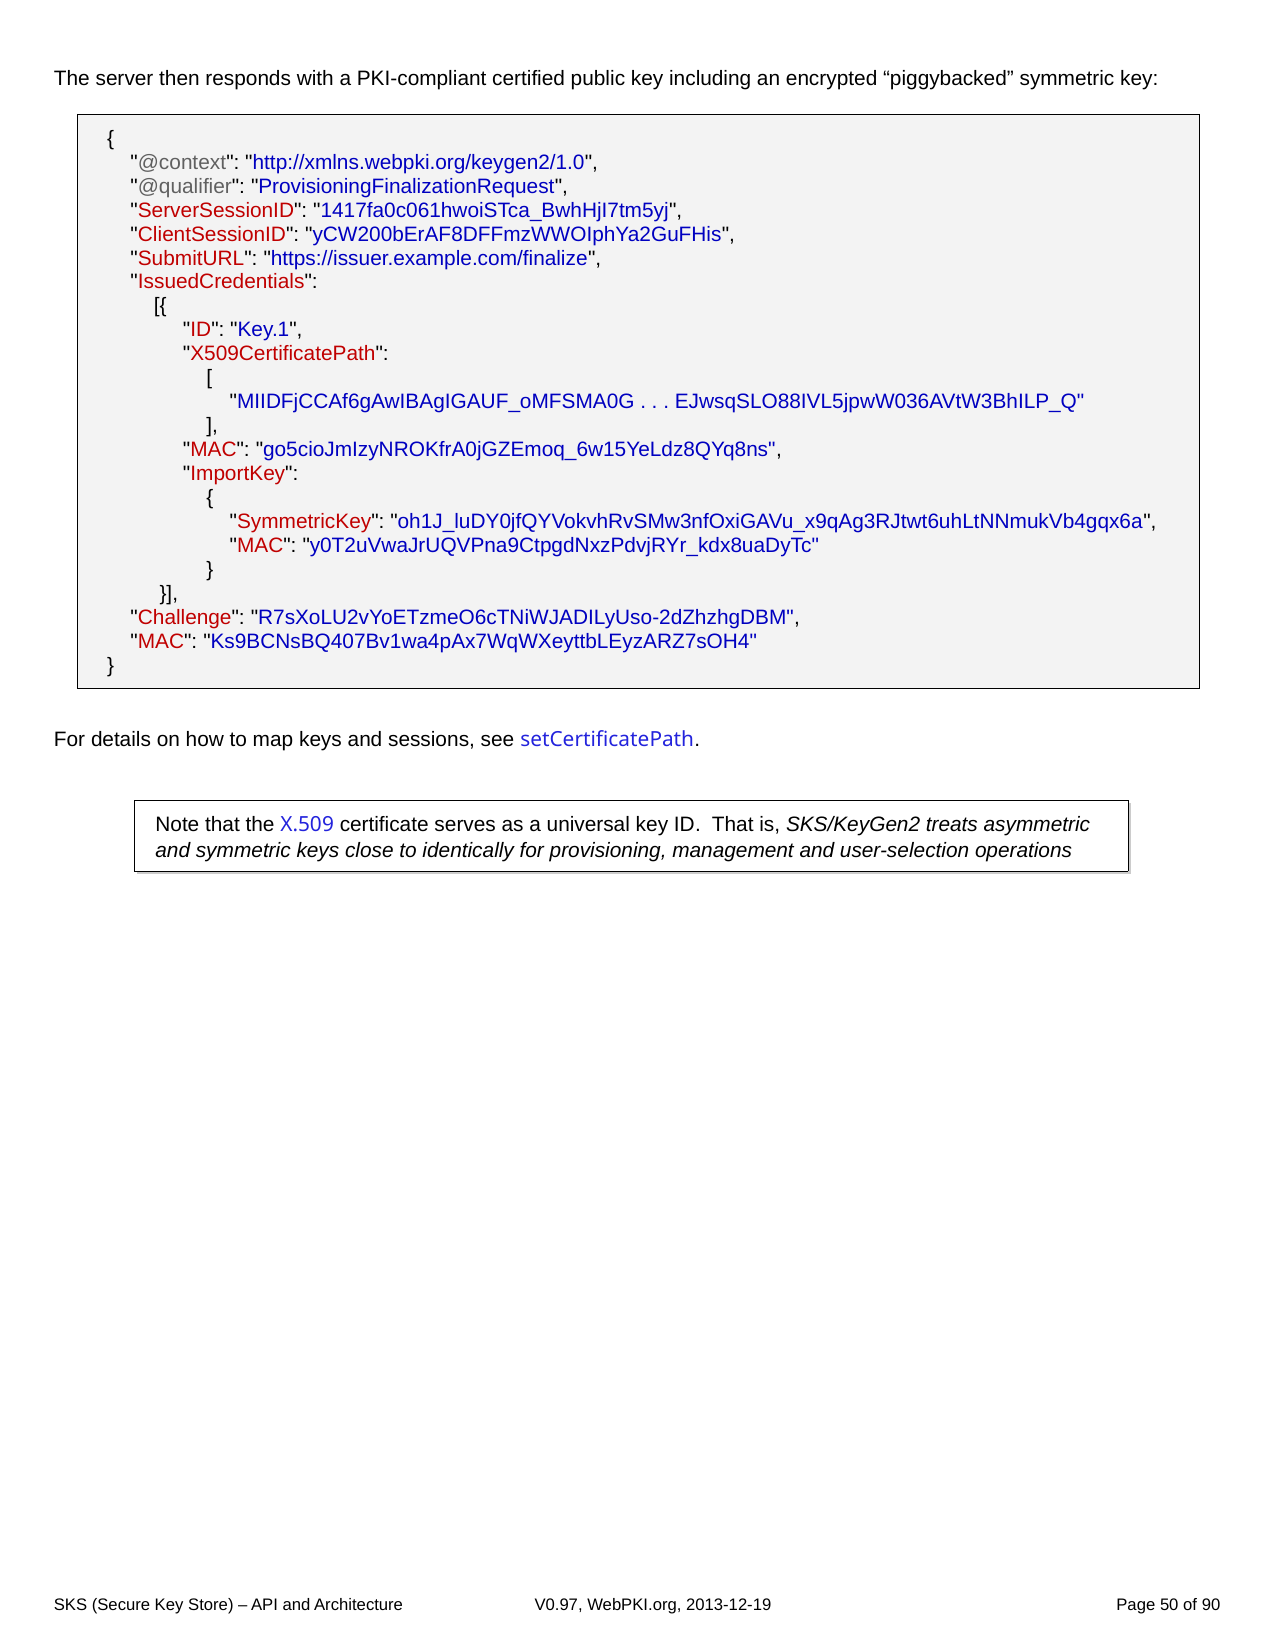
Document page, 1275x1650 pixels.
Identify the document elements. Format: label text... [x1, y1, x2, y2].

table_header { "@context": "http://xmlns.webpki.org/keygen2/1.0", "@qualifier": "ProvisioningFinalizationRequest", "ServerSessionID": "1417fa0c061hwoiSTca_BwhHjI7tm5yj", "ClientSessionID": "yCW200bErAF8DFFmzWWOIphYa2GuFHis", "SubmitURL": "https://issuer.example.com/finalize", "IssuedCredentials": [{ "ID": "Key.1", "X509CertificatePath": [ "MIIDFjCCAf6gAwIBAgIGAUF_oMFSMA0G . . . EJwsqSLO88IVL5jpwW036AVtW3BhILP_Q" ], "MAC": "go5cioJmIzyNROKfrA0jGZEmoq_6w15YeLdz8QYq8ns", "ImportKey": { "SymmetricKey": "oh1J_luDY0jfQYVokvhRvSMw3nfOxiGAVu_x9qAg3RJtwt6uhLtNNmukVb4gqx6a", "MAC": "y0T2uVwaJrUQVPna9CtpgdNxzPdvjRYr_kdx8uaDyTc" } }], "Challenge": "R7sXoLU2vYoETzmeO6cTNiWJADILyUso-2dZhzhgDBM", "MAC": "Ks9BCNsBQ407Bv1wa4pAx7WqWXeyttbLEyzARZ7sOH4" } [78, 115, 1199, 688]
table_header Note that the X.509 certificate serves as a universal key ID. That is, SKS/KeyGen2 treats asymmetric and symmetric keys close to identically for provisioning, management and user-selection operations [135, 801, 1128, 871]
text For details on how to map keys and sessions, see setCertificatePath. [54, 724, 1221, 753]
text The server then responds with a PKI-compliant certified public key including an encrypted “piggybacked” symmetric key: [54, 66, 1221, 90]
